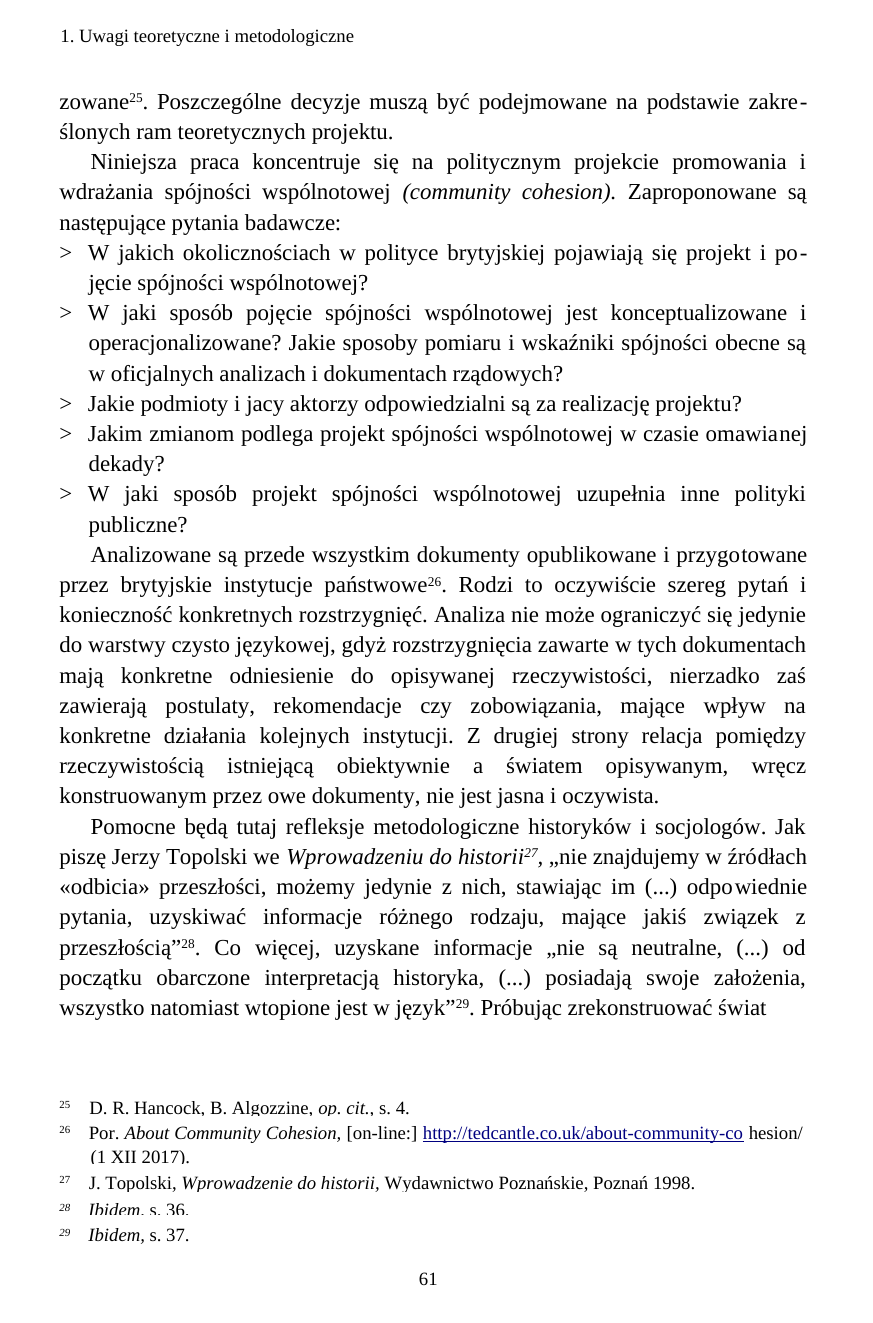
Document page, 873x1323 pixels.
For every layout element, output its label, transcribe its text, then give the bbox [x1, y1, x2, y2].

text Pomocne będą tutaj refleksje metodologiczne historyków i socjologów. Jak piszę Jerzy Topolski we Wprowadzeniu do historii27, „nie znajdujemy w źró­dłach «odbicia» przeszłości, możemy jedynie z nich, stawiając im (...) odpo­wiednie pytania, uzyskiwać informacje różnego rodzaju, mające jakiś związek z przeszłością”28. Co więcej, uzyskane informacje „nie są neutralne, (...) od początku obarczone interpretacją historyka, (...) posiadają swoje założenia, wszystko natomiast wtopione jest w język”29. Próbując zrekonstruować świat [59, 813, 807, 1020]
list Jakim zmianom podlega projekt spójności wspólnotowej w czasie omawia­nej dekady? [59, 420, 807, 477]
list Jakie podmioty i jacy aktorzy odpowiedzialni są za realizację projektu? [59, 390, 807, 416]
list W jaki sposób pojęcie spójności wspólnotowej jest konceptualizowane i operacjonalizowane? Jakie sposoby pomiaru i wskaźniki spójności obecne są w oficjalnych analizach i dokumentach rządowych? [59, 299, 807, 386]
text 28 Ibidem, s. 36. [59, 1199, 803, 1214]
text 29 Ibidem, s. 37. [59, 1224, 803, 1246]
text 61 [419, 1268, 442, 1289]
list W jaki sposób projekt spójności wspólnotowej uzupełnia inne polityki publiczne? [59, 481, 807, 537]
text Analizowane są przede wszystkim dokumenty opublikowane i przygo­towane przez brytyjskie instytucje państwowe26. Rodzi to oczywiście szereg pytań i konieczność konkretnych rozstrzygnięć. Analiza nie może ograniczyć się jedynie do warstwy czysto językowej, gdyż rozstrzygnięcia zawarte w tych dokumentach mają konkretne odniesienie do opisywanej rzeczywistości, nierzadko zaś zawierają postulaty, rekomendacje czy zobowiązania, mające wpływ na konkretne działania kolejnych instytucji. Z drugiej strony relacja pomiędzy rzeczywistością istniejącą obiektywnie a światem opisywanym, wręcz konstruowanym przez owe dokumenty, nie jest jasna i oczywista. [59, 541, 807, 809]
text 27 J. Topolski, Wprowadzenie do historii, Wydawnictwo Poznańskie, Poznań 1998. [59, 1172, 803, 1191]
list W jakich okolicznościach w polityce brytyjskiej pojawiają się projekt i po­jęcie spójności wspólnotowej? [59, 239, 807, 295]
text zowane25. Poszczególne decyzje muszą być podejmowane na podstawie zakre­ślonych ram teoretycznych projektu. [59, 88, 807, 144]
text 26 Por. About Community Cohesion, [on-line:] http://tedcantle.co.uk/about-community-co hesion/ (1 XII 2017). [59, 1122, 803, 1163]
text 25 D. R. Hancock, B. Algozzine, op. cit., s. 4. [59, 1097, 803, 1116]
text 1. Uwagi teoretyczne i metodologiczne [60, 25, 392, 46]
text Niniejsza praca koncentruje się na politycznym projekcie promowania i wdrażania spójności wspólnotowej (community cohesion). Zaproponowane są następujące pytania badawcze: [59, 148, 807, 235]
